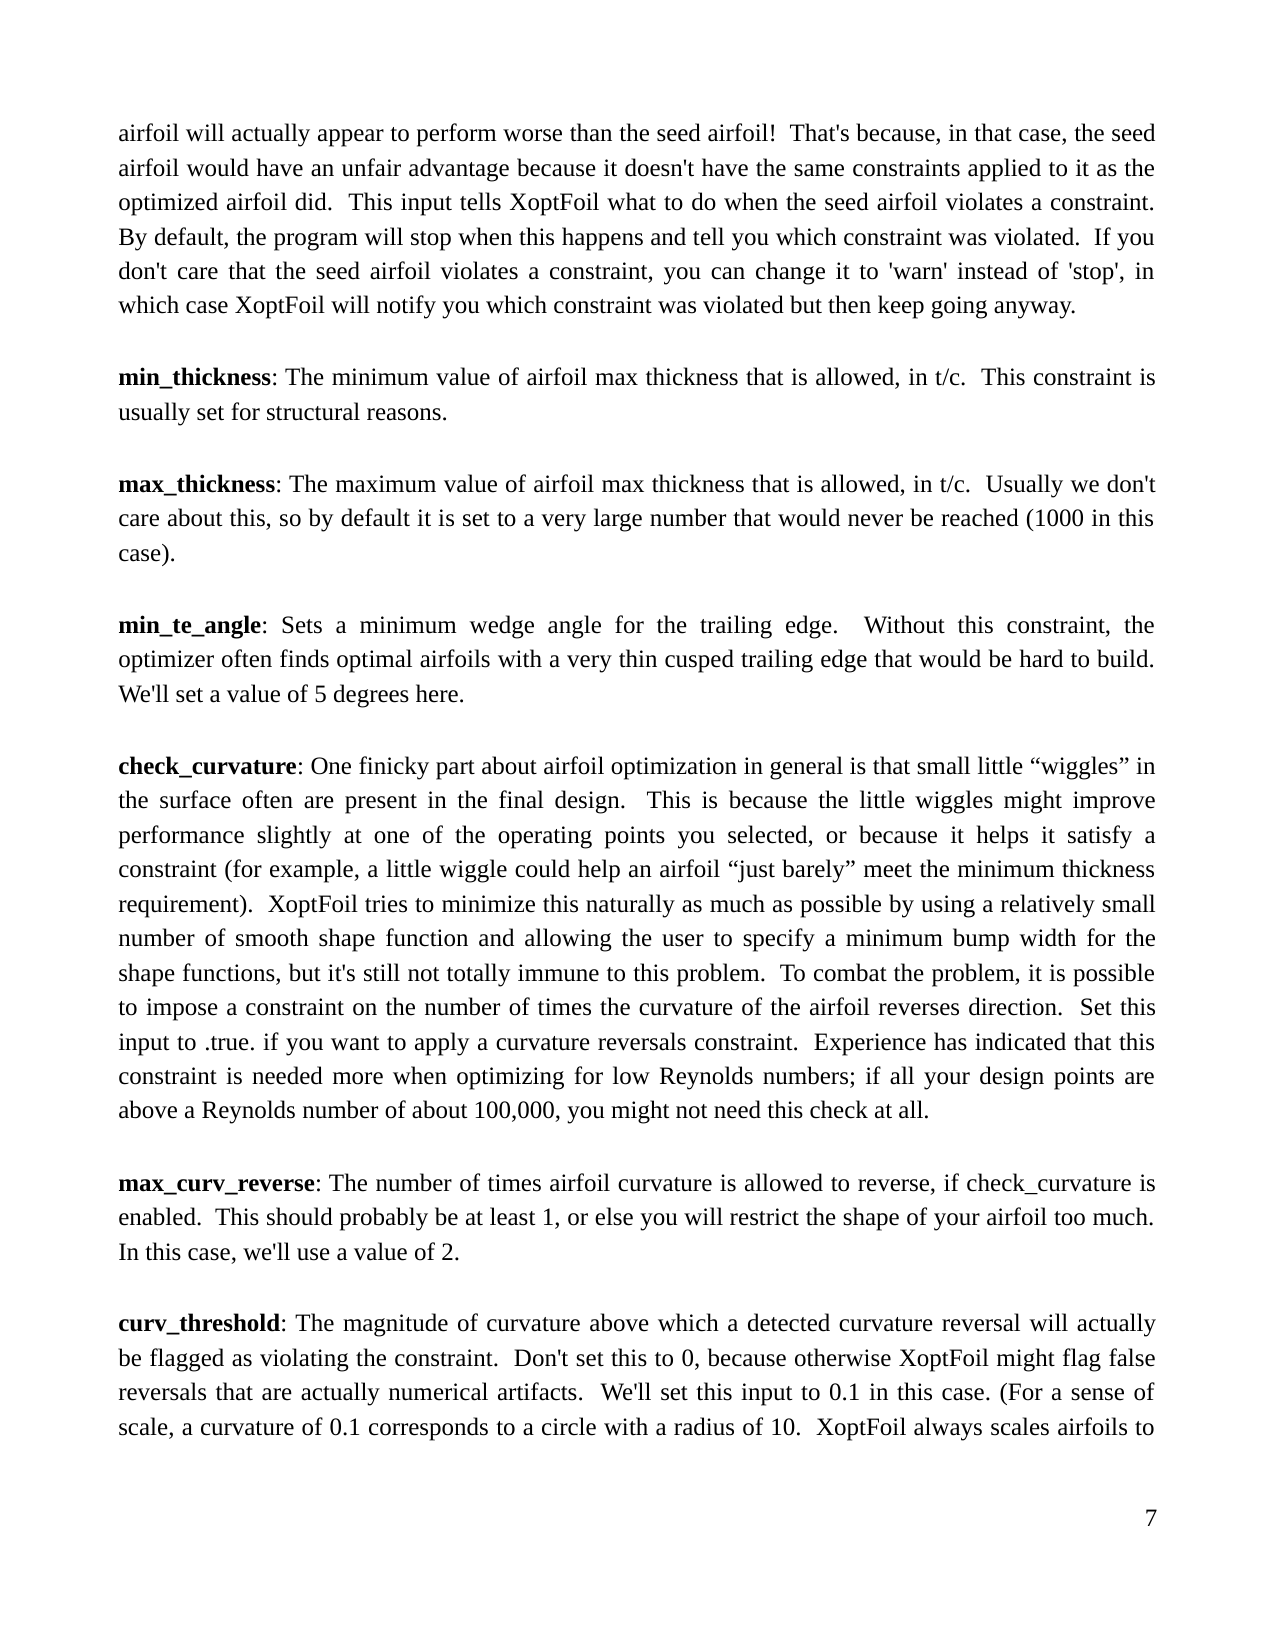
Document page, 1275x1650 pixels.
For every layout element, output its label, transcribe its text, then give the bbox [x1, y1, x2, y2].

text max_curv_reverse: The number of times airfoil curvature is allowed to reverse, if check_curvature is enabled. This should probably be at least 1, or else you will restrict the shape of your airfoil too much. In this case, we'll use a value of 2. [118, 1168, 1157, 1265]
text max_thickness: The maximum value of airfoil max thickness that is allowed, in t/c. Usually we don't care about this, so by default it is set to a very large number that would never be reached (1000 in this case). [118, 469, 1157, 567]
text check_curvature: One finicky part about airfoil optimization in general is that small little “wiggles” in the surface often are present in the final design. This is because the little wiggles might improve performance slightly at one of the operating points you selected, or because it helps it satisfy a constraint (for example, a little wiggle could help an airfoil “just barely” meet the minimum thickness requirement). XoptFoil tries to minimize this naturally as much as possible by using a relatively small number of smooth shape function and allowing the user to specify a minimum bump width for the shape functions, but it's still not totally immune to this problem. To combat the problem, it is possible to impose a constraint on the number of times the curvature of the airfoil reverses direction. Set this input to .true. if you want to apply a curvature reversals constraint. Experience has indicated that this constraint is needed more when optimizing for low Reynolds numbers; if all your design points are above a Reynolds number of about 100,000, you might not need this check at all. [118, 751, 1157, 1124]
text min_thickness: The minimum value of airfoil max thickness that is allowed, in t/c. This constraint is usually set for structural reasons. [118, 362, 1157, 426]
text curv_threshold: The magnitude of curvature above which a detected curvature reversal will actually be flagged as violating the constraint. Don't set this to 0, because otherwise XoptFoil might flag false reversals that are actually numerical artifacts. We'll set this input to 0.1 in this case. (For a sense of scale, a curvature of 0.1 corresponds to a circle with a radius of 10. XoptFoil always scales airfoils to [118, 1308, 1157, 1441]
text airfoil will actually appear to perform worse than the seed airfoil! That's because, in that case, the seed airfoil would have an unfair advantage because it doesn't have the same constraints applied to it as the optimized airfoil did. This input tells XoptFoil what to do when the seed airfoil violates a constraint. By default, the program will stop when this happens and tell you which constraint was violated. If you don't care that the seed airfoil violates a constraint, you can change it to 'warn' instead of 'stop', in which case XoptFoil will notify you which constraint was violated but then keep going anyway. [118, 118, 1157, 319]
text min_te_angle: Sets a minimum wedge angle for the trailing edge. Without this constraint, the optimizer often finds optimal airfoils with a very thin cusped trailing edge that would be hard to build. We'll set a value of 5 degrees here. [118, 610, 1157, 708]
